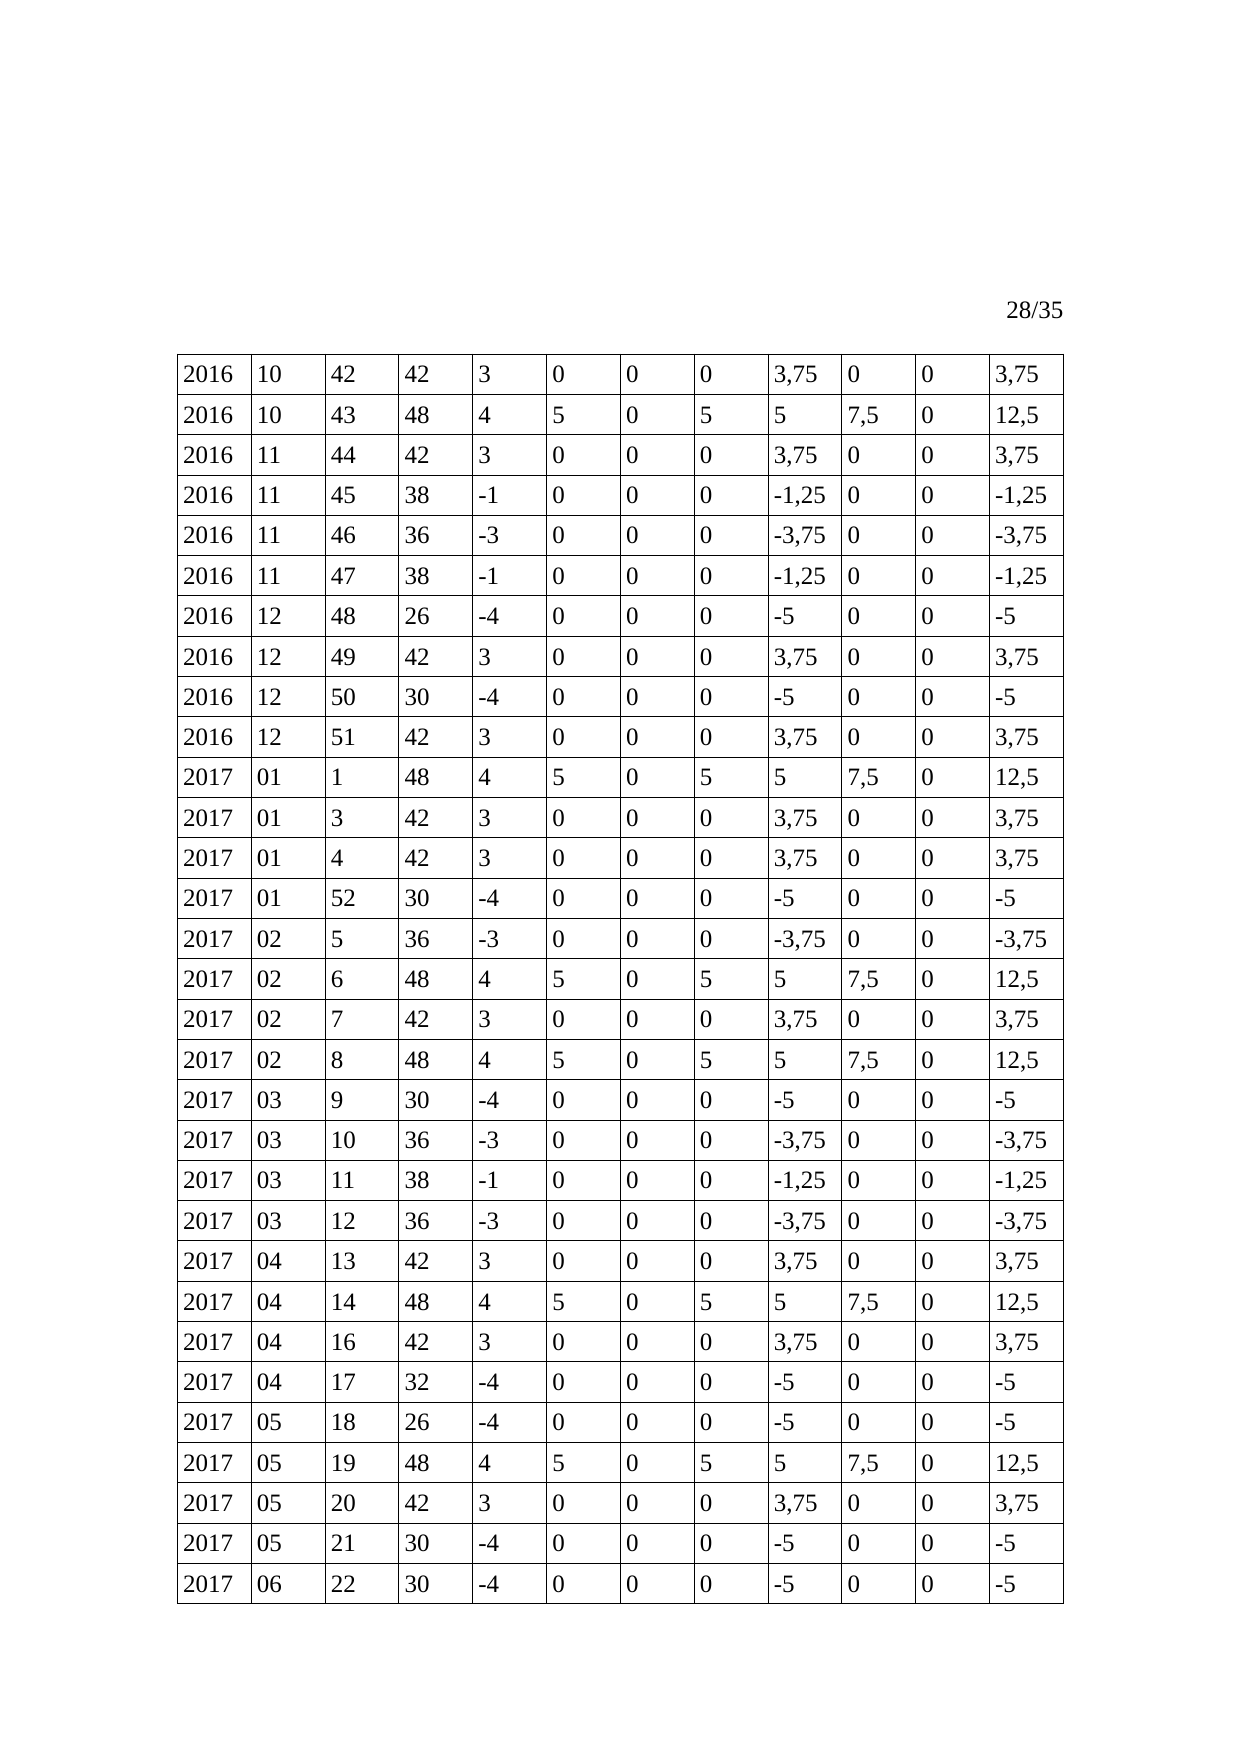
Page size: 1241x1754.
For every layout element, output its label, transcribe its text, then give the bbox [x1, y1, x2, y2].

table_cell 0 [621, 637, 694, 676]
table_cell 0 [547, 637, 620, 676]
table_cell 0 [695, 596, 768, 636]
table_cell 0 [842, 838, 915, 878]
table_cell 0 [916, 838, 989, 878]
table_cell 3,75 [769, 1483, 841, 1523]
table_cell 3 [473, 798, 546, 837]
table_cell 5 [547, 1040, 620, 1079]
table_cell 0 [842, 637, 915, 676]
table_cell -3,75 [990, 919, 1063, 958]
table_cell 0 [621, 596, 694, 636]
table_cell 3,75 [990, 717, 1063, 757]
table_cell 5 [769, 1282, 841, 1321]
table_cell 12,5 [990, 959, 1063, 998]
table_cell -5 [990, 1362, 1063, 1402]
table_cell 4 [473, 758, 546, 797]
table_cell 0 [547, 838, 620, 878]
table_cell 04 [252, 1322, 325, 1361]
table_cell 0 [842, 677, 915, 716]
table_cell 7,5 [842, 1443, 915, 1482]
table_cell 5 [769, 959, 841, 998]
table_cell 6 [326, 959, 398, 998]
table_cell 05 [252, 1524, 325, 1563]
table_cell -5 [769, 1403, 841, 1442]
table_cell 0 [621, 516, 694, 555]
table_cell 0 [842, 1564, 915, 1603]
table_cell 2017 [178, 1201, 251, 1240]
table_cell 04 [252, 1282, 325, 1321]
table_cell 0 [695, 798, 768, 837]
table_cell 0 [695, 1322, 768, 1361]
table_cell 0 [547, 435, 620, 474]
table_cell -1,25 [990, 1161, 1063, 1200]
table_cell 0 [842, 1000, 915, 1039]
table_cell 0 [916, 1040, 989, 1079]
table_cell 0 [916, 1403, 989, 1442]
table_cell 0 [621, 556, 694, 595]
table_cell 36 [399, 1201, 472, 1240]
table_cell 0 [842, 1483, 915, 1523]
table_cell 2016 [178, 476, 251, 515]
table_cell 03 [252, 1201, 325, 1240]
table_cell -5 [990, 596, 1063, 636]
table_cell 2016 [178, 677, 251, 716]
table_cell 2017 [178, 758, 251, 797]
table_cell 3,75 [769, 1000, 841, 1039]
table_cell 0 [842, 1121, 915, 1160]
table_cell 30 [399, 1080, 472, 1119]
table_cell 2017 [178, 1121, 251, 1160]
table_cell 3,75 [990, 637, 1063, 676]
table_cell 0 [842, 1161, 915, 1200]
table_cell 26 [399, 596, 472, 636]
table_cell 2016 [178, 556, 251, 595]
table_cell -3,75 [990, 516, 1063, 555]
table_cell 3,75 [990, 1322, 1063, 1361]
table_cell 7,5 [842, 1282, 915, 1321]
table_cell 0 [695, 1362, 768, 1402]
table_cell 0 [916, 1121, 989, 1160]
table_cell 48 [399, 395, 472, 434]
table_cell 0 [842, 1241, 915, 1281]
table_cell 3 [473, 637, 546, 676]
table_cell 7,5 [842, 959, 915, 998]
table_cell -1,25 [769, 1161, 841, 1200]
table_cell 02 [252, 919, 325, 958]
table_cell 0 [842, 1201, 915, 1240]
table_cell -3,75 [769, 919, 841, 958]
table_cell 5 [769, 1040, 841, 1079]
table_cell 3,75 [769, 435, 841, 474]
table_cell 0 [842, 1362, 915, 1402]
table_cell 9 [326, 1080, 398, 1119]
table_cell 46 [326, 516, 398, 555]
table_cell 0 [547, 1322, 620, 1361]
table_cell 12 [326, 1201, 398, 1240]
table_cell 0 [695, 637, 768, 676]
table_cell 5 [326, 919, 398, 958]
table_cell 36 [399, 516, 472, 555]
table_cell 3 [473, 1483, 546, 1523]
table_cell 47 [326, 556, 398, 595]
table_cell 0 [916, 677, 989, 716]
table_cell 0 [695, 1161, 768, 1200]
table_cell -5 [990, 879, 1063, 918]
table_cell 06 [252, 1564, 325, 1603]
table_cell 1 [326, 758, 398, 797]
table_cell 3 [326, 798, 398, 837]
table_cell -5 [990, 1564, 1063, 1603]
table_cell 0 [916, 1282, 989, 1321]
table_cell 5 [547, 395, 620, 434]
table_cell 2017 [178, 1483, 251, 1523]
table_cell 3,75 [769, 1322, 841, 1361]
table_cell -5 [769, 1524, 841, 1563]
table_cell 0 [695, 435, 768, 474]
table_cell 5 [547, 758, 620, 797]
table_cell 0 [621, 355, 694, 394]
table_cell 0 [842, 717, 915, 757]
table_cell 0 [695, 1564, 768, 1603]
table_cell 0 [695, 1524, 768, 1563]
table_cell 0 [842, 516, 915, 555]
table_cell -3,75 [769, 1121, 841, 1160]
table_cell -3 [473, 1201, 546, 1240]
table_cell 3 [473, 1000, 546, 1039]
table_cell 0 [916, 435, 989, 474]
table_cell 2016 [178, 596, 251, 636]
table_cell 2016 [178, 717, 251, 757]
table_cell 12,5 [990, 1443, 1063, 1482]
table_cell 0 [695, 516, 768, 555]
table_cell 4 [473, 395, 546, 434]
table_cell 3,75 [769, 717, 841, 757]
table_cell 2017 [178, 798, 251, 837]
table_cell 0 [547, 1483, 620, 1523]
table_cell -5 [769, 677, 841, 716]
table_cell -3,75 [769, 1201, 841, 1240]
table_cell 0 [547, 1564, 620, 1603]
table_cell 2016 [178, 395, 251, 434]
table_cell 2017 [178, 838, 251, 878]
table_cell 02 [252, 1040, 325, 1079]
table_cell 0 [547, 879, 620, 918]
table_cell 30 [399, 677, 472, 716]
table_cell 0 [842, 435, 915, 474]
table_cell 4 [473, 959, 546, 998]
table_cell 21 [326, 1524, 398, 1563]
table_cell 2017 [178, 1241, 251, 1281]
table_cell 0 [547, 1241, 620, 1281]
table_cell 05 [252, 1403, 325, 1442]
table_cell -1,25 [990, 476, 1063, 515]
table_cell 0 [621, 717, 694, 757]
table_cell 2017 [178, 1564, 251, 1603]
table_cell 8 [326, 1040, 398, 1079]
table_cell 0 [842, 798, 915, 837]
table_cell 7 [326, 1000, 398, 1039]
table_cell 0 [547, 1000, 620, 1039]
table_cell 2017 [178, 1161, 251, 1200]
table_cell 0 [695, 476, 768, 515]
table_cell 16 [326, 1322, 398, 1361]
table_cell 3 [473, 838, 546, 878]
table_cell -3,75 [990, 1201, 1063, 1240]
table_cell 0 [621, 677, 694, 716]
table_cell 3,75 [990, 798, 1063, 837]
table_cell -5 [990, 1403, 1063, 1442]
table_cell 2017 [178, 1282, 251, 1321]
table_cell 42 [399, 838, 472, 878]
table_cell 38 [399, 1161, 472, 1200]
table_cell 17 [326, 1362, 398, 1402]
table_cell -5 [990, 1524, 1063, 1563]
table_cell 0 [547, 798, 620, 837]
table_cell 0 [621, 476, 694, 515]
table_cell 05 [252, 1483, 325, 1523]
table_cell 3,75 [769, 355, 841, 394]
table_cell 0 [695, 1000, 768, 1039]
table_cell 11 [252, 435, 325, 474]
table_cell 02 [252, 959, 325, 998]
table_cell 0 [547, 919, 620, 958]
table_cell 0 [916, 959, 989, 998]
table_cell 2017 [178, 1443, 251, 1482]
table_cell 0 [916, 1161, 989, 1200]
table_cell -3 [473, 1121, 546, 1160]
table_cell 2017 [178, 919, 251, 958]
table_cell 0 [695, 677, 768, 716]
table_cell 0 [842, 1322, 915, 1361]
table_cell 2017 [178, 1362, 251, 1402]
table_cell 0 [916, 717, 989, 757]
table_cell 0 [547, 1524, 620, 1563]
table_cell 5 [769, 758, 841, 797]
table_cell 5 [547, 959, 620, 998]
table_cell 0 [547, 717, 620, 757]
table_cell 0 [621, 435, 694, 474]
table_cell 0 [547, 1080, 620, 1119]
table_cell 2017 [178, 1080, 251, 1119]
table_cell -3,75 [769, 516, 841, 555]
table_cell 3,75 [990, 355, 1063, 394]
table_cell 0 [621, 919, 694, 958]
table_cell 3,75 [990, 838, 1063, 878]
table_cell 5 [547, 1443, 620, 1482]
table_cell 30 [399, 1524, 472, 1563]
table_cell -4 [473, 1524, 546, 1563]
table_cell 03 [252, 1161, 325, 1200]
table_cell 3 [473, 355, 546, 394]
table_cell -3,75 [990, 1121, 1063, 1160]
table_cell 36 [399, 919, 472, 958]
table_cell 4 [473, 1040, 546, 1079]
table_cell -3 [473, 516, 546, 555]
table_cell -5 [769, 596, 841, 636]
table_cell 0 [916, 758, 989, 797]
table_cell 3 [473, 1241, 546, 1281]
table_cell 03 [252, 1080, 325, 1119]
table_cell 0 [916, 1443, 989, 1482]
table_cell 11 [326, 1161, 398, 1200]
table_cell 0 [547, 556, 620, 595]
table_cell 14 [326, 1282, 398, 1321]
table_cell 7,5 [842, 758, 915, 797]
table_cell 0 [547, 1161, 620, 1200]
table_cell 12 [252, 637, 325, 676]
table_cell -1 [473, 1161, 546, 1200]
table_cell 0 [621, 1564, 694, 1603]
table_cell -4 [473, 1362, 546, 1402]
table_cell 12,5 [990, 758, 1063, 797]
table_cell 0 [547, 476, 620, 515]
table_cell -3 [473, 919, 546, 958]
table_cell 2017 [178, 959, 251, 998]
table_cell 0 [547, 355, 620, 394]
table_cell 0 [916, 355, 989, 394]
table_cell 5 [695, 1040, 768, 1079]
table_cell -4 [473, 1403, 546, 1442]
table_cell -1 [473, 556, 546, 595]
table_cell 5 [547, 1282, 620, 1321]
table_cell 0 [695, 1201, 768, 1240]
table_cell 0 [842, 1403, 915, 1442]
table_cell 0 [695, 717, 768, 757]
table_cell -1,25 [990, 556, 1063, 595]
table_cell 0 [916, 1000, 989, 1039]
table_cell 0 [842, 1524, 915, 1563]
table_cell 0 [695, 1080, 768, 1119]
table_cell 3,75 [769, 798, 841, 837]
table_cell -5 [769, 1362, 841, 1402]
table_cell 43 [326, 395, 398, 434]
table_cell 0 [916, 476, 989, 515]
table_cell 11 [252, 476, 325, 515]
table_cell 0 [916, 798, 989, 837]
table_cell -4 [473, 596, 546, 636]
table_cell 50 [326, 677, 398, 716]
table_cell 0 [621, 1241, 694, 1281]
table_cell 3,75 [990, 1241, 1063, 1281]
table_cell 3 [473, 435, 546, 474]
table_cell 0 [916, 516, 989, 555]
table_cell -4 [473, 879, 546, 918]
table_cell 0 [621, 838, 694, 878]
table_cell 0 [695, 879, 768, 918]
table_cell 42 [399, 435, 472, 474]
table_cell 05 [252, 1443, 325, 1482]
table_cell 0 [621, 1443, 694, 1482]
table_cell 0 [842, 919, 915, 958]
table_cell 03 [252, 1121, 325, 1160]
table_cell 0 [621, 1040, 694, 1079]
table_cell 3 [473, 1322, 546, 1361]
table_cell 5 [695, 395, 768, 434]
table_cell 0 [842, 556, 915, 595]
table_cell 0 [621, 1282, 694, 1321]
table_cell -5 [990, 677, 1063, 716]
table_cell 42 [399, 717, 472, 757]
table_cell 0 [916, 596, 989, 636]
table_cell 5 [695, 959, 768, 998]
table_cell -5 [769, 1564, 841, 1603]
table_cell 0 [695, 556, 768, 595]
table_cell 7,5 [842, 395, 915, 434]
table_cell 0 [842, 596, 915, 636]
table_cell 3,75 [769, 838, 841, 878]
table_cell 38 [399, 476, 472, 515]
table_cell -4 [473, 1080, 546, 1119]
table_cell 45 [326, 476, 398, 515]
table_cell 2016 [178, 637, 251, 676]
table_cell 48 [399, 1443, 472, 1482]
table_cell 01 [252, 798, 325, 837]
table_cell -1 [473, 476, 546, 515]
table_cell 0 [621, 879, 694, 918]
table_cell 0 [916, 919, 989, 958]
table_cell 12 [252, 677, 325, 716]
table_cell 11 [252, 516, 325, 555]
table_cell -5 [990, 1080, 1063, 1119]
table_cell 38 [399, 556, 472, 595]
table_cell 01 [252, 879, 325, 918]
table_cell 0 [621, 1524, 694, 1563]
table_cell 42 [399, 355, 472, 394]
table_cell 0 [916, 1483, 989, 1523]
table_cell 12 [252, 596, 325, 636]
table_cell 10 [326, 1121, 398, 1160]
table_cell 0 [621, 758, 694, 797]
table_cell 48 [399, 1282, 472, 1321]
table_cell 0 [916, 1322, 989, 1361]
table_cell 0 [916, 1241, 989, 1281]
table_cell 0 [547, 1403, 620, 1442]
table_cell 0 [621, 395, 694, 434]
table_cell 01 [252, 758, 325, 797]
table_cell 18 [326, 1403, 398, 1442]
table_cell 42 [399, 1241, 472, 1281]
table_cell 02 [252, 1000, 325, 1039]
table_cell 2017 [178, 879, 251, 918]
table_cell 48 [399, 1040, 472, 1079]
table_cell 3,75 [990, 1483, 1063, 1523]
table_cell 5 [695, 1443, 768, 1482]
table_cell 42 [399, 1483, 472, 1523]
table_cell 51 [326, 717, 398, 757]
table_cell 49 [326, 637, 398, 676]
table_cell 3 [473, 717, 546, 757]
table_cell 0 [621, 1080, 694, 1119]
table_cell 5 [695, 758, 768, 797]
table_cell 0 [621, 1483, 694, 1523]
table_cell 42 [399, 637, 472, 676]
table_cell 12 [252, 717, 325, 757]
table_cell 42 [326, 355, 398, 394]
table_cell -4 [473, 1564, 546, 1603]
table_cell 5 [695, 1282, 768, 1321]
table_cell 0 [842, 355, 915, 394]
table_cell 0 [547, 596, 620, 636]
table_cell -4 [473, 677, 546, 716]
table_cell 0 [695, 1121, 768, 1160]
table_cell 52 [326, 879, 398, 918]
table_cell 5 [769, 1443, 841, 1482]
table_cell 0 [621, 1362, 694, 1402]
table_cell 01 [252, 838, 325, 878]
table_cell 13 [326, 1241, 398, 1281]
table_cell 7,5 [842, 1040, 915, 1079]
table_cell 4 [473, 1282, 546, 1321]
table_cell 42 [399, 1000, 472, 1039]
table_cell 0 [547, 677, 620, 716]
table_cell 2017 [178, 1040, 251, 1079]
table_cell 3,75 [990, 435, 1063, 474]
table_cell 0 [547, 1121, 620, 1160]
table_cell 30 [399, 1564, 472, 1603]
table_cell 2016 [178, 435, 251, 474]
table_cell 0 [916, 395, 989, 434]
table_cell 2017 [178, 1322, 251, 1361]
table_cell 0 [621, 1000, 694, 1039]
table_cell 0 [916, 1201, 989, 1240]
table_cell 44 [326, 435, 398, 474]
table_cell 19 [326, 1443, 398, 1482]
table_cell 2017 [178, 1524, 251, 1563]
table_cell 0 [695, 1241, 768, 1281]
table_cell 0 [547, 1362, 620, 1402]
table_cell 42 [399, 1322, 472, 1361]
table_cell -5 [769, 879, 841, 918]
table_cell 0 [695, 919, 768, 958]
table_cell 0 [695, 1483, 768, 1523]
table_cell 0 [842, 1080, 915, 1119]
table_cell 4 [326, 838, 398, 878]
table_cell 0 [621, 1161, 694, 1200]
table_cell 0 [916, 556, 989, 595]
table_cell -5 [769, 1080, 841, 1119]
table_cell 20 [326, 1483, 398, 1523]
table_cell 0 [621, 1322, 694, 1361]
table_cell 48 [399, 758, 472, 797]
table_cell 32 [399, 1362, 472, 1402]
table_cell 12,5 [990, 1282, 1063, 1321]
table_cell 0 [695, 1403, 768, 1442]
table_cell 0 [621, 798, 694, 837]
table_cell 0 [695, 355, 768, 394]
table_cell 26 [399, 1403, 472, 1442]
table_cell 0 [916, 1080, 989, 1119]
table_cell 0 [916, 1564, 989, 1603]
table_cell 2016 [178, 516, 251, 555]
table_cell 48 [399, 959, 472, 998]
table_cell 0 [621, 1121, 694, 1160]
table_cell -1,25 [769, 476, 841, 515]
table_cell 30 [399, 879, 472, 918]
table_cell 0 [547, 516, 620, 555]
table_cell 0 [621, 1201, 694, 1240]
table_cell 2017 [178, 1000, 251, 1039]
table_cell 11 [252, 556, 325, 595]
table_cell 3,75 [769, 1241, 841, 1281]
table_cell 0 [916, 879, 989, 918]
table_cell 0 [842, 476, 915, 515]
table_cell 0 [916, 1362, 989, 1402]
table_cell 0 [695, 838, 768, 878]
table_cell 12,5 [990, 395, 1063, 434]
table_cell 12,5 [990, 1040, 1063, 1079]
table_cell 10 [252, 355, 325, 394]
table_cell 22 [326, 1564, 398, 1603]
table_cell 3,75 [769, 637, 841, 676]
table_cell 48 [326, 596, 398, 636]
table_cell 5 [769, 395, 841, 434]
table_cell 0 [621, 1403, 694, 1442]
table_cell 2017 [178, 1403, 251, 1442]
table_cell 0 [621, 959, 694, 998]
table_cell 0 [916, 637, 989, 676]
table_cell 2016 [178, 355, 251, 394]
table_cell 36 [399, 1121, 472, 1160]
table_cell 10 [252, 395, 325, 434]
table_cell 04 [252, 1241, 325, 1281]
table_cell -1,25 [769, 556, 841, 595]
table_cell 3,75 [990, 1000, 1063, 1039]
table_cell 04 [252, 1362, 325, 1402]
table_cell 0 [916, 1524, 989, 1563]
table_cell 0 [842, 879, 915, 918]
table_cell 42 [399, 798, 472, 837]
table_cell 4 [473, 1443, 546, 1482]
table_cell 0 [547, 1201, 620, 1240]
